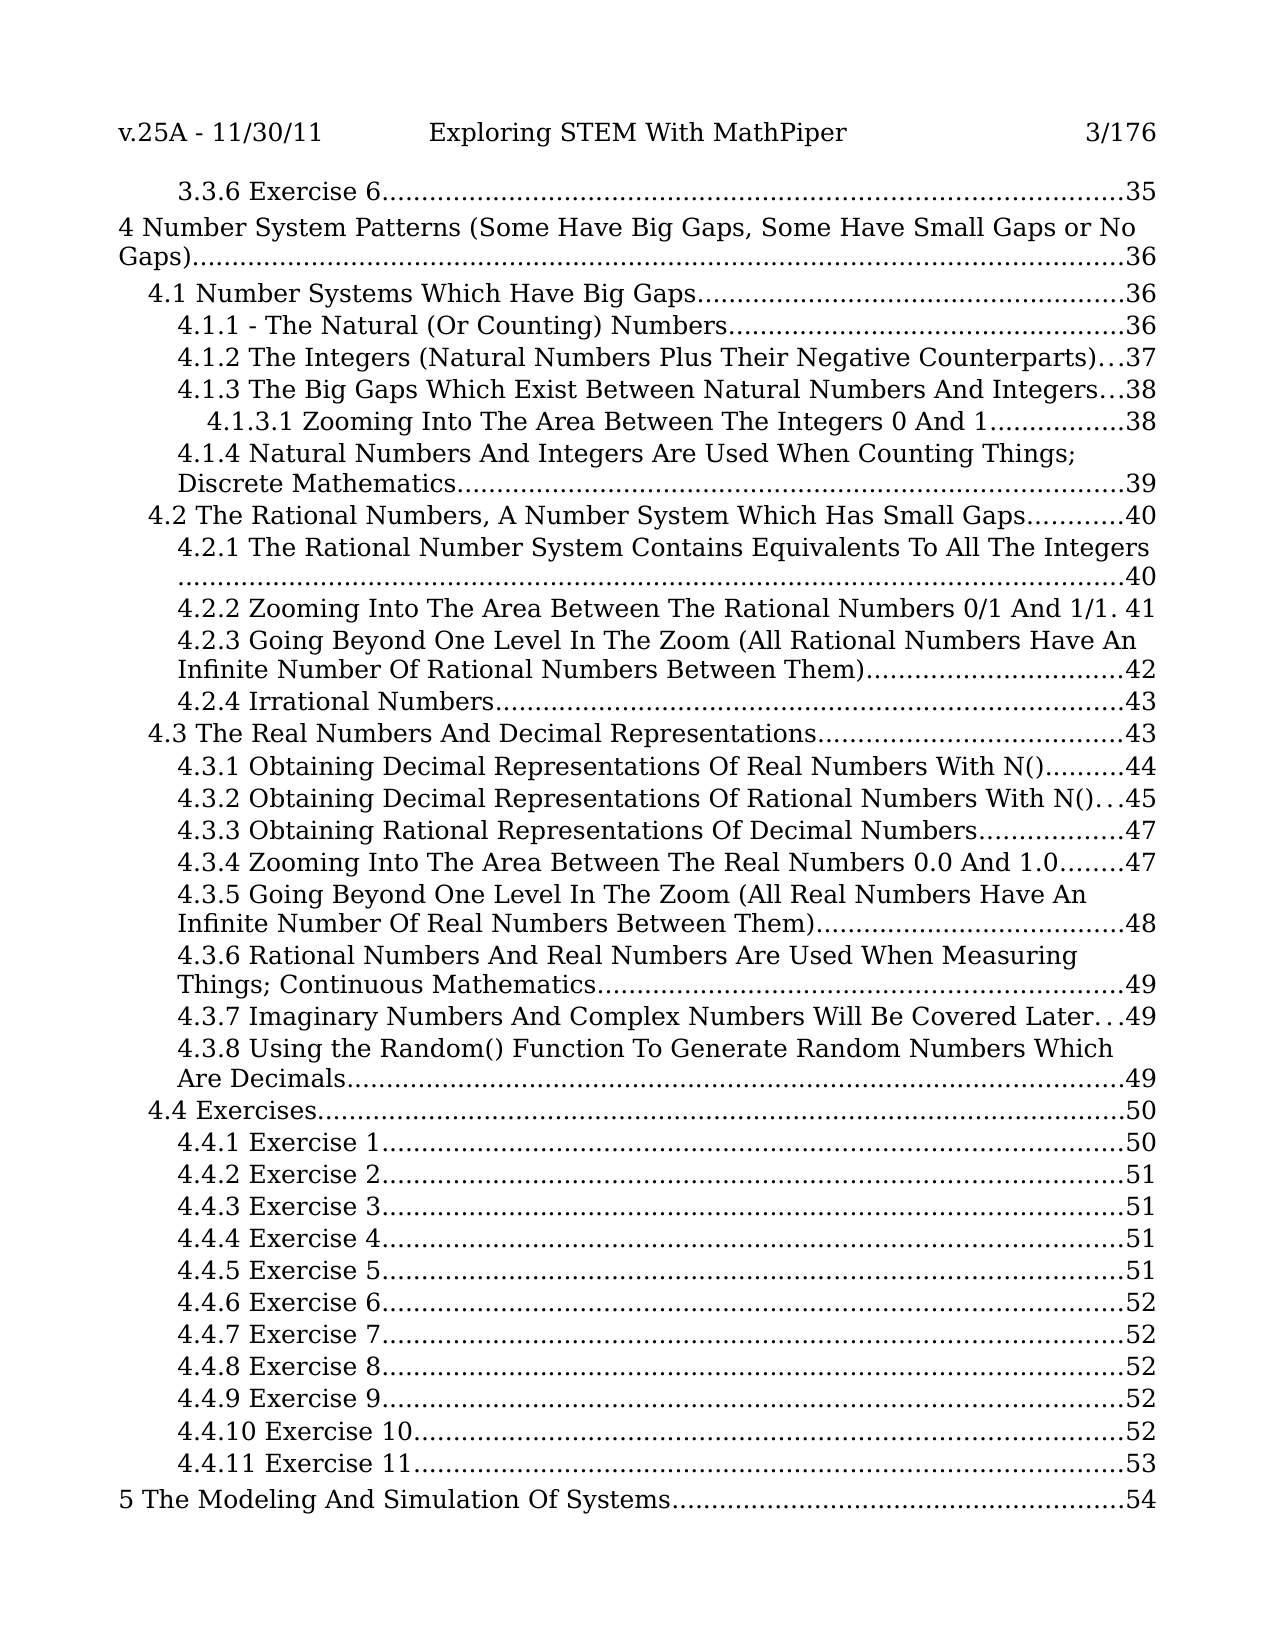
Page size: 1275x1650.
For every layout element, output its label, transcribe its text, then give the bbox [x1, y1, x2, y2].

text 3.3.6 Exercise 6 35 [177, 177, 1157, 206]
text 4.2.4 Irrational Numbers 43 [177, 688, 1157, 717]
text 4.4.4 Exercise 4 51 [177, 1224, 1157, 1253]
text 4.3.3 Obtaining Rational Representations Of Decimal Numbers 47 [177, 816, 1157, 845]
text 4.4.11 Exercise 11 53 [177, 1449, 1157, 1478]
text 4.4.6 Exercise 6 52 [177, 1288, 1157, 1318]
text 4.3.2 Obtaining Decimal Representations Of Rational Numbers With N() 45 [177, 784, 1157, 813]
text 4.1.4 Natural Numbers And Integers Are Used When Counting Things; Discrete Mathematics 39 [177, 440, 1157, 498]
text 4.2.2 Zooming Into The Area Between The Rational Numbers 0/1 And 1/1 41 [177, 594, 1157, 623]
text 4.4.3 Exercise 3 51 [177, 1192, 1157, 1221]
text 4.2.3 Going Beyond One Level In The Zoom (All Rational Numbers Have An Infinite Number Of Rational Numbers Between Them) 42 [177, 626, 1157, 685]
text 4.3 The Real Numbers And Decimal Representations 43 [148, 720, 1157, 749]
text 4.4.8 Exercise 8 52 [177, 1353, 1157, 1382]
text 4.4.7 Exercise 7 52 [177, 1321, 1157, 1350]
text 4.3.1 Obtaining Decimal Representations Of Real Numbers With N() 44 [177, 752, 1157, 781]
text 4.4.9 Exercise 9 52 [177, 1385, 1157, 1414]
text 4.2 The Rational Numbers, A Number System Which Has Small Gaps 40 [148, 501, 1157, 530]
text 4.1.3.1 Zooming Into The Area Between The Integers 0 And 1 38 [207, 408, 1157, 437]
text 5 The Modeling And Simulation Of Systems 54 [118, 1486, 1157, 1515]
text 4.1.1 - The Natural (Or Counting) Numbers 36 [177, 311, 1157, 341]
text 4.3.8 Using the Random() Function To Generate Random Numbers Which Are Decimals 49 [177, 1035, 1157, 1093]
text 4.4 Exercises 50 [148, 1096, 1157, 1125]
text 4.4.10 Exercise 10 52 [177, 1417, 1157, 1446]
text 4.1.2 The Integers (Natural Numbers Plus Their Negative Counterparts) 37 [177, 343, 1157, 373]
text 4.1 Number Systems Which Have Big Gaps 36 [148, 279, 1157, 308]
text 4.3.4 Zooming Into The Area Between The Real Numbers 0.0 And 1.0 47 [177, 848, 1157, 877]
text 4 Number System Patterns (Some Have Big Gaps, Some Have Small Gaps or No Gaps) 36 [118, 213, 1157, 272]
text 4.3.6 Rational Numbers And Real Numbers Are Used When Measuring Things; Continuous Mathematics 49 [177, 941, 1157, 1000]
text 4.4.1 Exercise 1 50 [177, 1128, 1157, 1157]
text 4.4.2 Exercise 2 51 [177, 1160, 1157, 1189]
text 4.2.1 The Rational Number System Contains Equivalents To All The Integers 40 [177, 533, 1157, 591]
text 4.4.5 Exercise 5 51 [177, 1256, 1157, 1286]
text 4.3.5 Going Beyond One Level In The Zoom (All Real Numbers Have An Infinite Number Of Real Numbers Between Them) 48 [177, 880, 1157, 938]
text 4.3.7 Imaginary Numbers And Complex Numbers Will Be Covered Later 49 [177, 1003, 1157, 1032]
text 4.1.3 The Big Gaps Which Exist Between Natural Numbers And Integers 38 [177, 376, 1157, 405]
